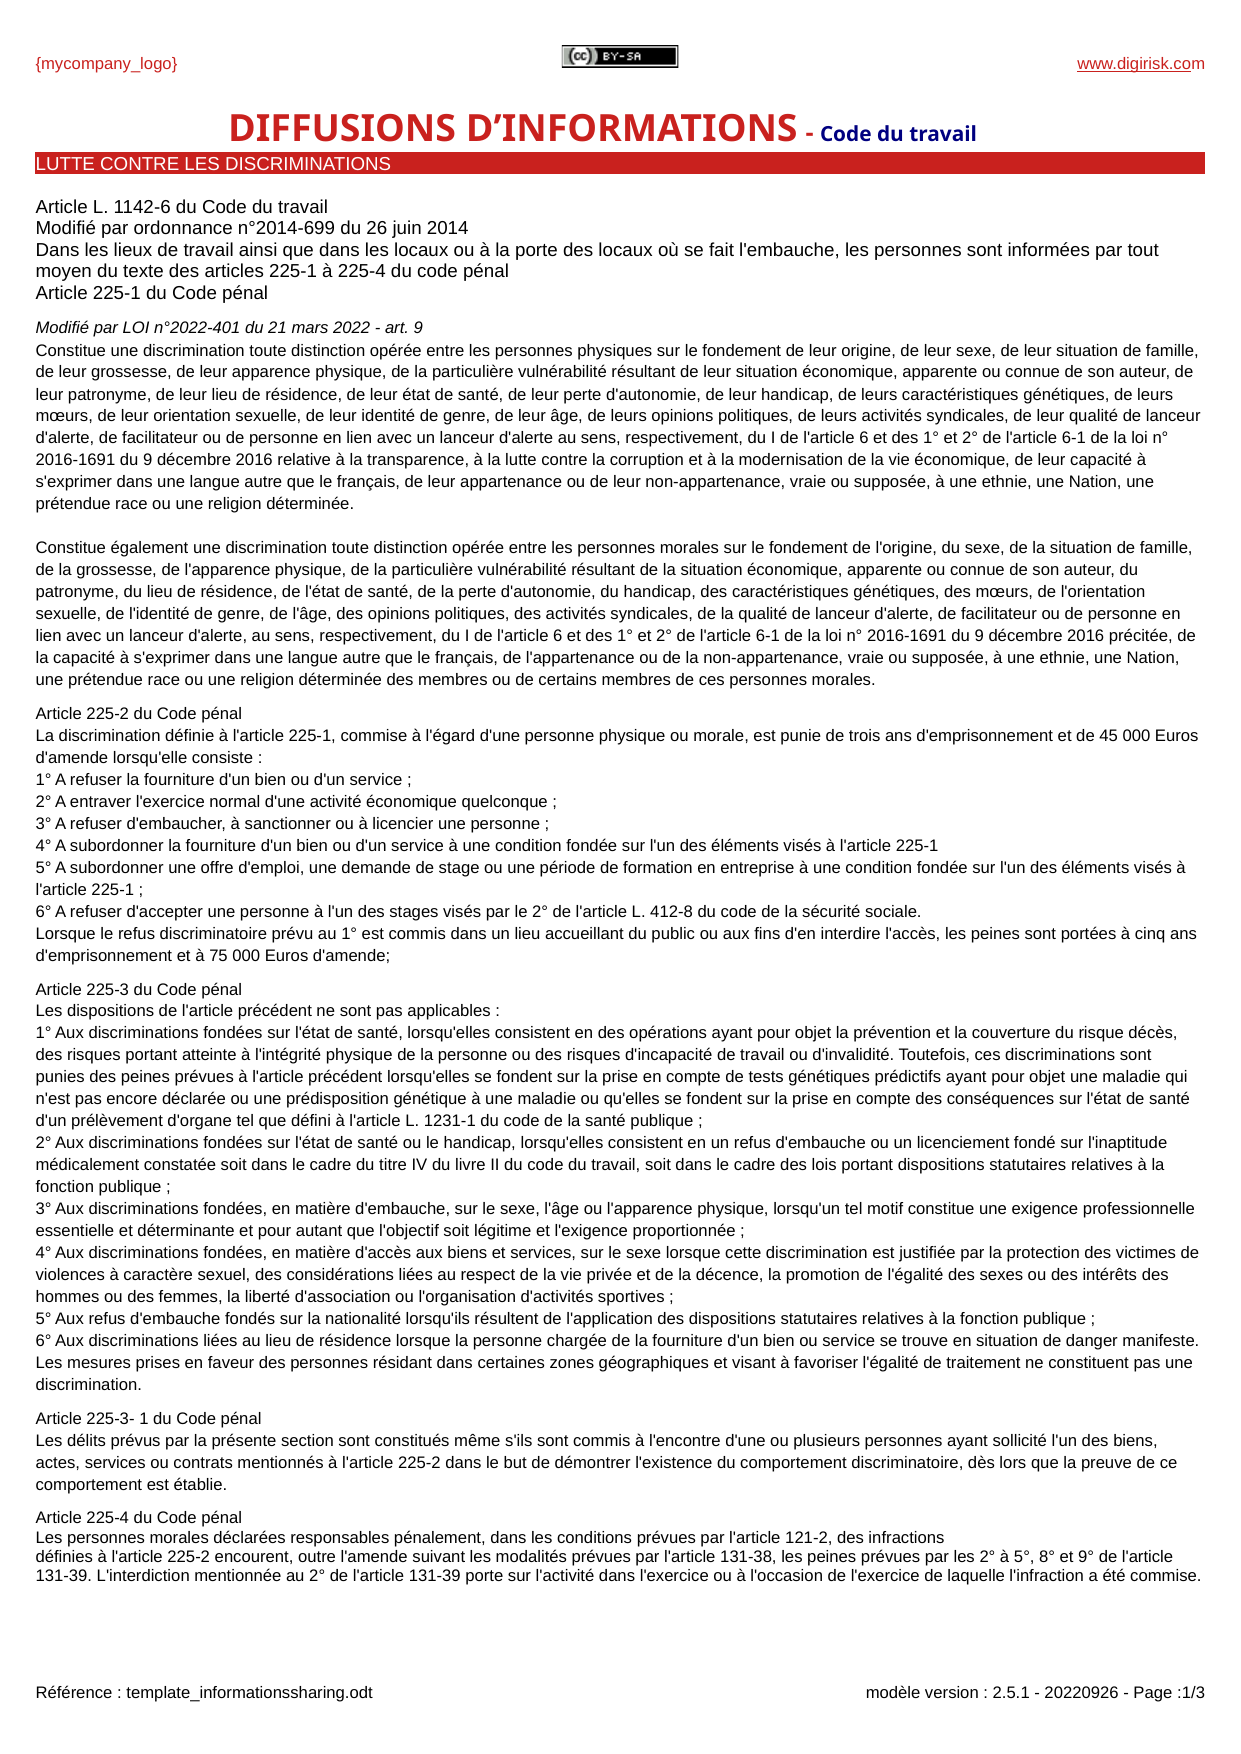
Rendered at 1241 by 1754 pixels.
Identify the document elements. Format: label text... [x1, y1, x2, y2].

text 5° Aux refus d'embauche fondés sur la nationalité lorsqu'ils résultent de l'application des dispositions statutaires relatives à la fonction publique ; [35, 1309, 1205, 1328]
picture [561, 45, 679, 68]
text Article L. 1142-6 du Code du travail Modifié par ordonnance n°2014-699 du 26 juin 2014 Dans les lieux de travail ainsi que dans les locaux ou à la porte des locaux où se fait l'embauche, les personnes sont informées par tout moyen du texte des articles 225-1 à 225-4 du code pénal [35, 196, 1205, 282]
text Article 225-3 du Code pénal Les dispositions de l'article précédent ne sont pas applicables : [35, 979, 1205, 1020]
text 4° Aux discriminations fondées, en matière d'accès aux biens et services, sur le sexe lorsque cette discrimination est justifiée par la protection des victimes de violences à caractère sexuel, des considérations liées au respect de la vie privée et de la décence, la promotion de l'égalité des sexes ou des intérêts des hommes ou des femmes, la liberté d'association ou l'organisation d'activités sportives ; [35, 1243, 1205, 1306]
text Article 225-4 du Code pénal Les personnes morales déclarées responsables pénalement, dans les conditions prévues par l'article 121-2, des infractions [35, 1508, 1205, 1547]
text DIFFUSIONS D’INFORMATIONS - Code du travail [35, 101, 1169, 152]
text Article 225-3- 1 du Code pénal Les délits prévus par la présente section sont constitués même s'ils sont commis à l'encontre d'une ou plusieurs personnes ayant sollicité l'un des biens, actes, services ou contrats mentionnés à l'article 225-2 dans le but de démontrer l'existence du comportement discriminatoire, dès lors que la preuve de ce comportement est établie. [35, 1409, 1205, 1494]
text 6° Aux discriminations liées au lieu de résidence lorsque la personne chargée de la fourniture d'un bien ou service se trouve en situation de danger manifeste. [35, 1331, 1205, 1350]
text Article 225-2 du Code pénal La discrimination définie à l'article 225-1, commise à l'égard d'une personne physique ou morale, est punie de trois ans d'emprisonnement et de 45 000 Euros d'amende lorsqu'elle consiste : 1° A refuser la fourniture d'un bien ou d'un service ; 2° A entraver l'exercice normal d'une activité économique quelconque ; 3° A refuser d'embaucher, à sanctionner ou à licencier une personne ; 4° A subordonner la fourniture d'un bien ou d'un service à une condition fondée sur l'un des éléments visés à l'article 225-1 5° A subordonner une offre d'emploi, une demande de stage ou une période de formation en entreprise à une condition fondée sur l'un des éléments visés à l'article 225-1 ; 6° A refuser d'accepter une personne à l'un des stages visés par le 2° de l'article L. 412-8 du code de la sécurité sociale. Lorsque le refus discriminatoire prévu au 1° est commis dans un lieu accueillant du public ou aux fins d'en interdire l'accès, les peines sont portées à cinq ans d'emprisonnement et à 75 000 Euros d'amende; [35, 704, 1205, 965]
text Les mesures prises en faveur des personnes résidant dans certaines zones géographiques et visant à favoriser l'égalité de traitement ne constituent pas une discrimination. [35, 1353, 1205, 1394]
text 3° Aux discriminations fondées, en matière d'embauche, sur le sexe, l'âge ou l'apparence physique, lorsqu'un tel motif constitue une exigence professionnelle essentielle et déterminante et pour autant que l'objectif soit légitime et l'exigence proportionnée ; [35, 1199, 1205, 1240]
text LUTTE CONTRE LES DISCRIMINATIONS [35, 152, 1205, 174]
text Article 225-1 du Code pénal [35, 282, 1205, 303]
text 1° Aux discriminations fondées sur l'état de santé, lorsqu'elles consistent en des opérations ayant pour objet la prévention et la couverture du risque décès, des risques portant atteinte à l'intégrité physique de la personne ou des risques d'incapacité de travail ou d'invalidité. Toutefois, ces discriminations sont punies des peines prévues à l'article précédent lorsqu'elles se fondent sur la prise en compte de tests génétiques prédictifs ayant pour objet une maladie qui n'est pas encore déclarée ou une prédisposition génétique à une maladie ou qu'elles se fondent sur la prise en compte des conséquences sur l'état de santé d'un prélèvement d'organe tel que défini à l'article L. 1231-1 du code de la santé publique ; [35, 1023, 1205, 1130]
text définies à l'article 225-2 encourent, outre l'amende suivant les modalités prévues par l'article 131-38, les peines prévues par les 2° à 5°, 8° et 9° de l'article 131-39. L'interdiction mentionnée au 2° de l'article 131-39 porte sur l'activité dans l'exercice ou à l'occasion de l'exercice de laquelle l'infraction a été commise. [35, 1547, 1205, 1585]
text Modifié par LOI n°2022-401 du 21 mars 2022 - art. 9 Constitue une discrimination toute distinction opérée entre les personnes physiques sur le fondement de leur origine, de leur sexe, de leur situation de famille, de leur grossesse, de leur apparence physique, de la particulière vulnérabilité résultant de leur situation économique, apparente ou connue de son auteur, de leur patronyme, de leur lieu de résidence, de leur état de santé, de leur perte d'autonomie, de leur handicap, de leurs caractéristiques génétiques, de leurs mœurs, de leur orientation sexuelle, de leur identité de genre, de leur âge, de leurs opinions politiques, de leurs activités syndicales, de leur qualité de lanceur d'alerte, de facilitateur ou de personne en lien avec un lanceur d'alerte au sens, respectivement, du I de l'article 6 et des 1° et 2° de l'article 6-1 de la loi n° 2016-1691 du 9 décembre 2016 relative à la transparence, à la lutte contre la corruption et à la modernisation de la vie économique, de leur capacité à s'exprimer dans une langue autre que le français, de leur appartenance ou de leur non-appartenance, vraie ou supposée, à une ethnie, une Nation, une prétendue race ou une religion déterminée. Constitue également une discrimination toute distinction opérée entre les personnes morales sur le fondement de l'origine, du sexe, de la situation de famille, de la grossesse, de l'apparence physique, de la particulière vulnérabilité résultant de la situation économique, apparente ou connue de son auteur, du patronyme, du lieu de résidence, de l'état de santé, de la perte d'autonomie, du handicap, des caractéristiques génétiques, des mœurs, de l'orientation sexuelle, de l'identité de genre, de l'âge, des opinions politiques, des activités syndicales, de la qualité de lanceur d'alerte, de facilitateur ou de personne en lien avec un lanceur d'alerte, au sens, respectivement, du I de l'article 6 et des 1° et 2° de l'article 6-1 de la loi n° 2016-1691 du 9 décembre 2016 précitée, de la capacité à s'exprimer dans une langue autre que le français, de l'appartenance ou de la non-appartenance, vraie ou supposée, à une ethnie, une Nation, une prétendue race ou une religion déterminée des membres ou de certains membres de ces personnes morales. [35, 318, 1205, 689]
text 2° Aux discriminations fondées sur l'état de santé ou le handicap, lorsqu'elles consistent en un refus d'embauche ou un licenciement fondé sur l'inaptitude médicalement constatée soit dans le cadre du titre IV du livre II du code du travail, soit dans le cadre des lois portant dispositions statutaires relatives à la fonction publique ; [35, 1133, 1205, 1196]
